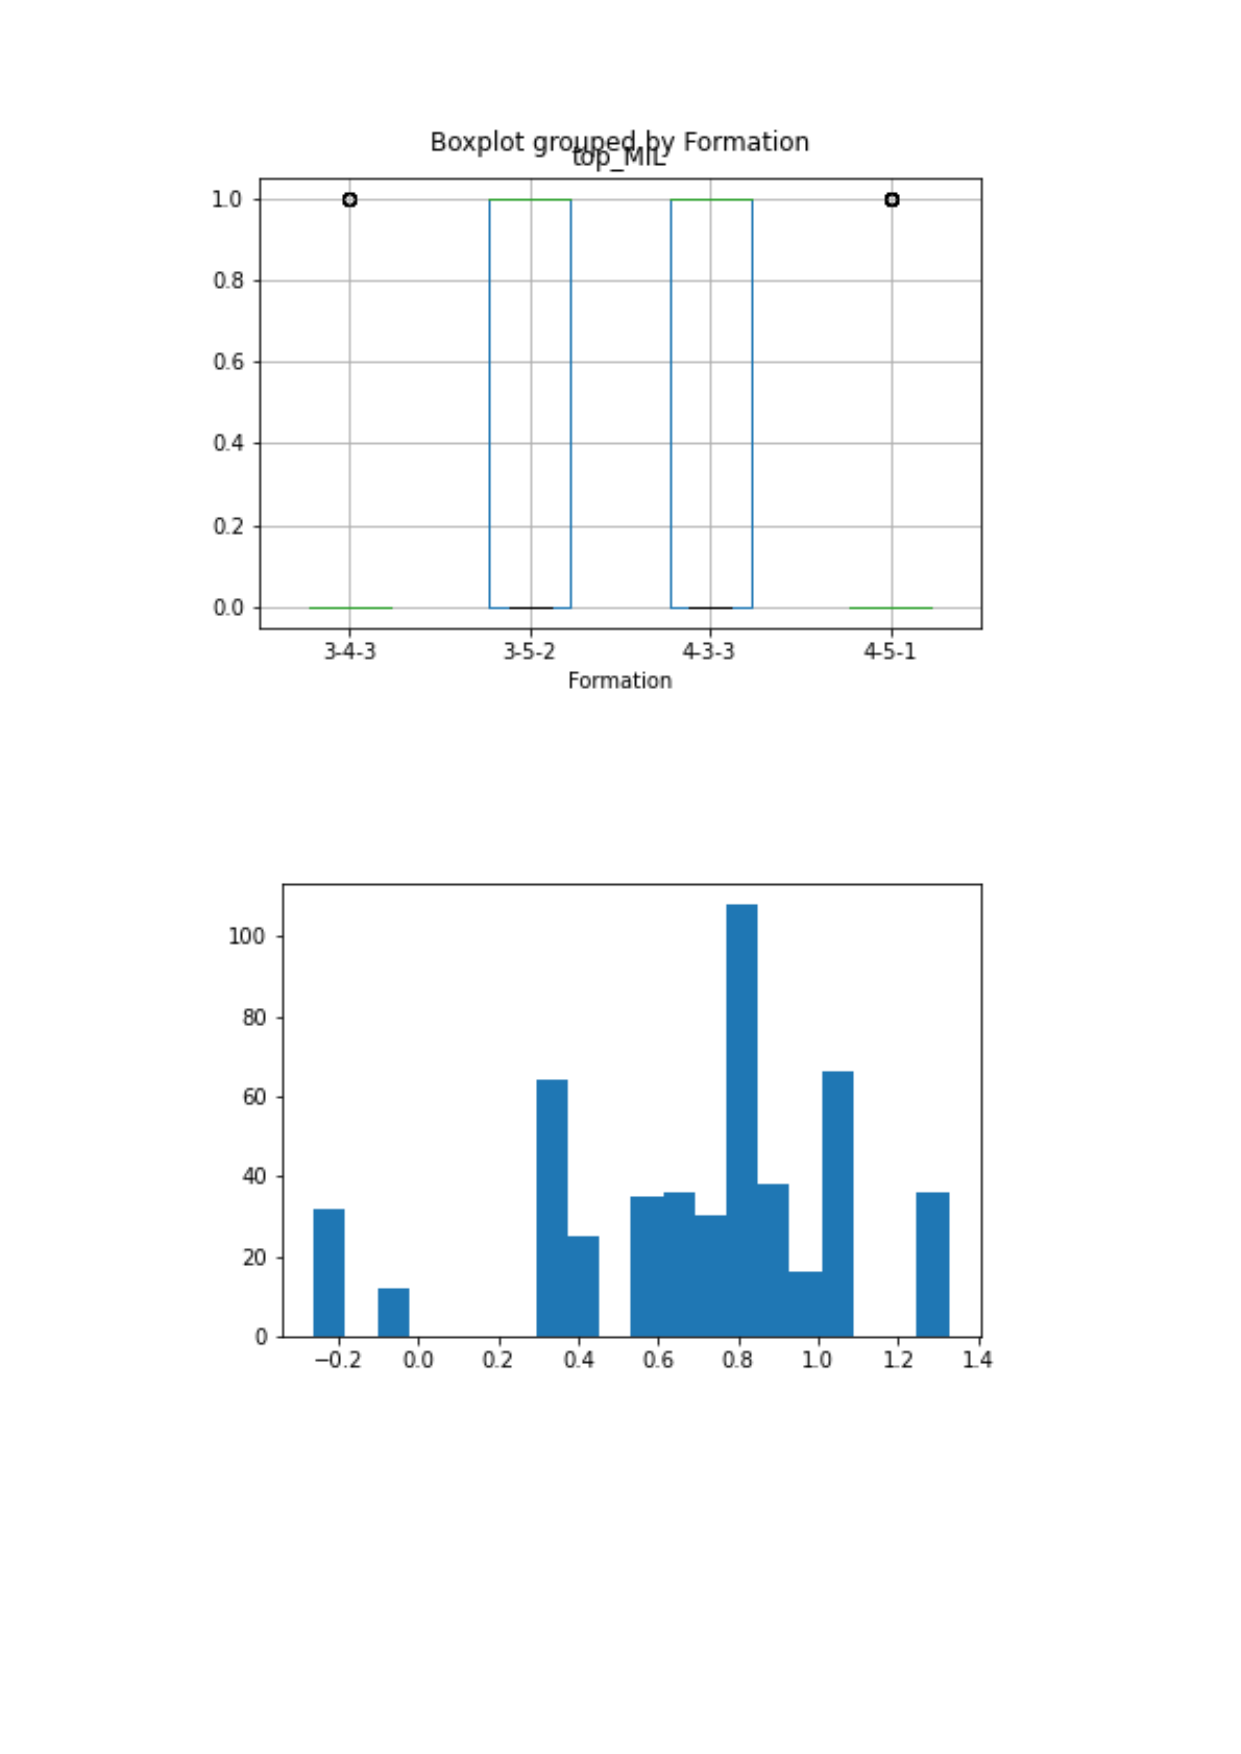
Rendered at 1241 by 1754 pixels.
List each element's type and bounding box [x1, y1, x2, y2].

picture [170, 811, 1071, 1412]
picture [170, 118, 1071, 718]
